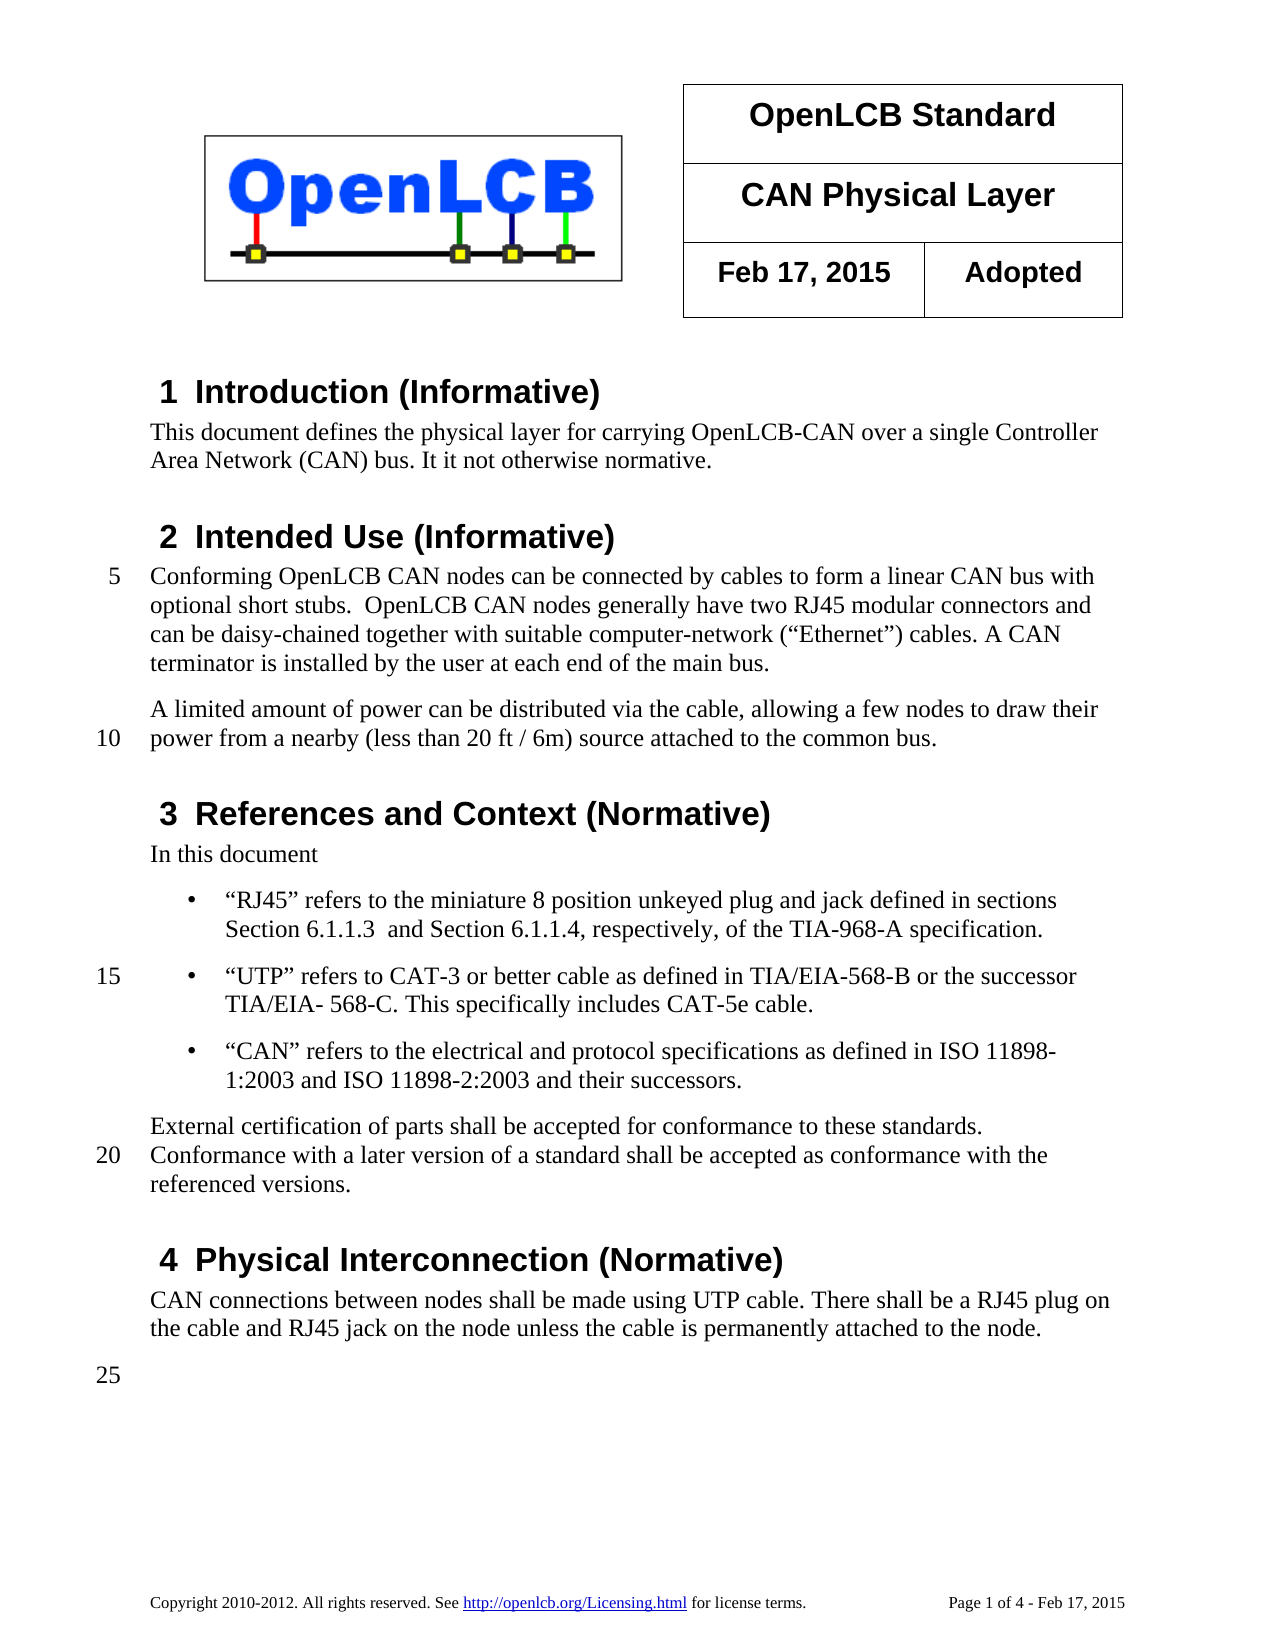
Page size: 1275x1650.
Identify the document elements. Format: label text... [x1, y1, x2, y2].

text This document defines the physical layer for carrying OpenLCB-CAN over a single Controller Area Network (CAN) bus. It it not otherwise normative. [150, 417, 1125, 474]
subtitle Physical Interconnection (Normative) [150, 1240, 1125, 1278]
text In this document [150, 839, 1125, 868]
list “CAN” refers to the electrical and protocol specifications as defined in ISO 11898-1:2003 and ISO 11898-2:2003 and their successors. [187, 1036, 1125, 1093]
text External certification of parts shall be accepted for conformance to these standards. Conformance with a later version of a standard shall be accepted as conformance with the referenced versions. [150, 1111, 1125, 1197]
subtitle References and Context (Normative) [150, 794, 1125, 833]
picture [203, 134, 624, 283]
list “RJ45” refers to the miniature 8 position unkeyed plug and jack defined in sections Section 6.1.1.3 and Section 6.1.1.4, respectively, of the TIA-968-A specification. [187, 886, 1125, 943]
text CAN connections between nodes shall be made using UTP cable. There shall be a RJ45 plug on the cable and RJ45 jack on the node unless the cable is permanently attached to the node. [150, 1285, 1125, 1342]
subtitle Intended Use (Informative) [150, 517, 1125, 555]
text Conforming OpenLCB CAN nodes can be connected by cables to form a linear CAN bus with optional short stubs. OpenLCB CAN nodes generally have two RJ45 modular connectors and can be daisy-chained together with suitable computer-network (“Ethernet”) cables. A CAN terminator is installed by the user at each end of the main bus. [150, 561, 1125, 676]
list “UTP” refers to CAT-3 or better cable as defined in TIA/EIA-568-B or the successor TIA/EIA- 568-C. This specifically includes CAT-5e cable. [187, 961, 1125, 1018]
subtitle Introduction (Informative) [150, 372, 1125, 410]
text A limited amount of power can be distributed via the cable, allowing a few nodes to draw their power from a nearby (less than 20 ft / 6m) source attached to the common bus. [150, 694, 1125, 752]
